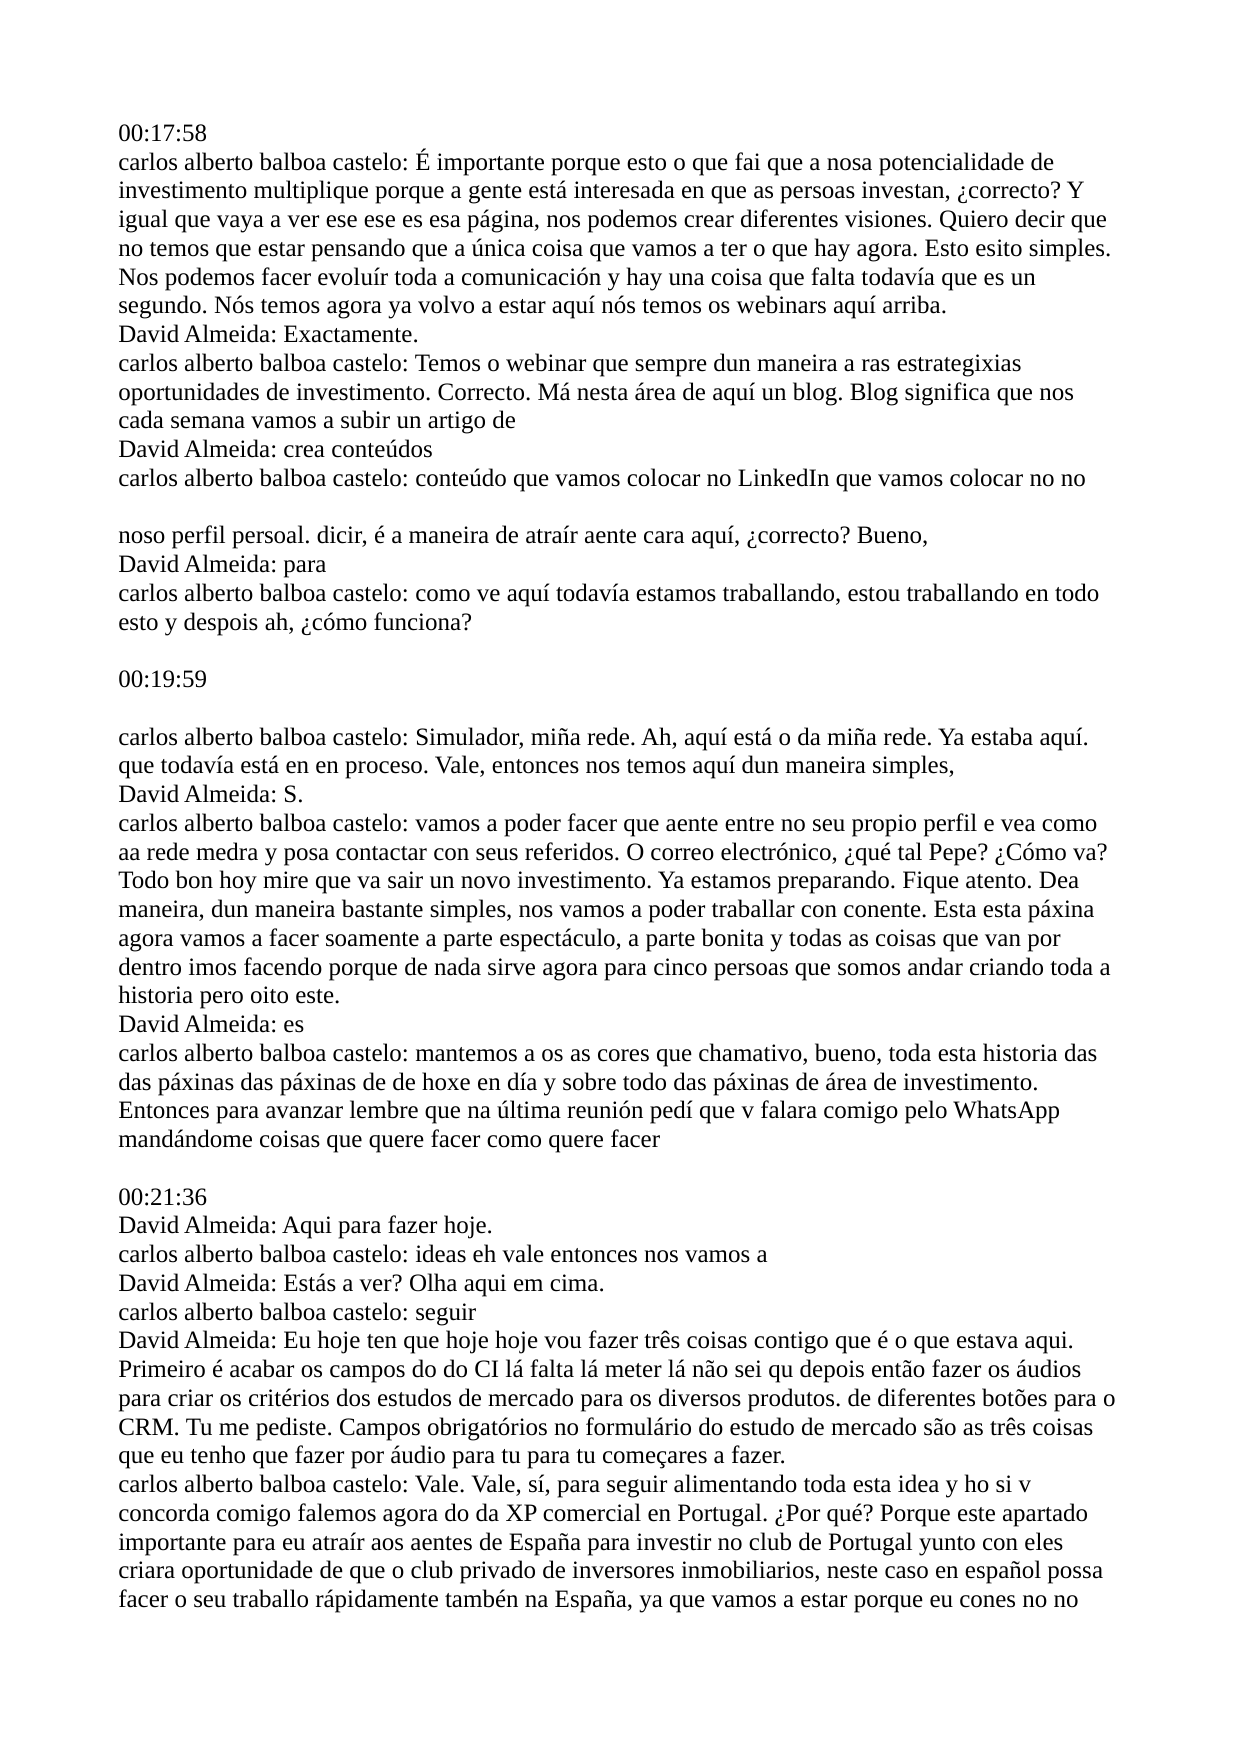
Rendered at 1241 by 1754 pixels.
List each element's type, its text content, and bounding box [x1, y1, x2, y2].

table_header 00:17:58 carlos alberto balboa castelo: É importante porque esto o que fai que a nosa potencialidade de investimento multiplique porque a gente está interesada en que as persoas investan, ¿correcto? Y igual que vaya a ver ese ese es esa página, nos podemos crear diferentes visiones. Quiero decir que no temos que estar pensando que a única coisa que vamos a ter o que hay agora. Esto esito simples. Nos podemos facer evoluír toda a comunicación y hay una coisa que falta todavía que es un segundo. Nós temos agora ya volvo a estar aquí nós temos os webinars aquí arriba. David Almeida: Exactamente. carlos alberto balboa castelo: Temos o webinar que sempre dun maneira a ras estrategixias oportunidades de investimento. Correcto. Má nesta área de aquí un blog. Blog significa que nos cada semana vamos a subir un artigo de David Almeida: crea conteúdos carlos alberto balboa castelo: conteúdo que vamos colocar no LinkedIn que vamos colocar no no noso perfil persoal. dicir, é a maneira de atraír aente cara aquí, ¿correcto? Bueno, David Almeida: para carlos alberto balboa castelo: como ve aquí todavía estamos traballando, estou traballando en todo esto y despois ah, ¿cómo funciona? 00:19:59 carlos alberto balboa castelo: Simulador, miña rede. Ah, aquí está o da miña rede. Ya estaba aquí. que todavía está en en proceso. Vale, entonces nos temos aquí dun maneira simples, David Almeida: S. carlos alberto balboa castelo: vamos a poder facer que aente entre no seu propio perfil e vea como aa rede medra y posa contactar con seus referidos. O correo electrónico, ¿qué tal Pepe? ¿Cómo va? Todo bon hoy mire que va sair un novo investimento. Ya estamos preparando. Fique atento. Dea maneira, dun maneira bastante simples, nos vamos a poder traballar con conente. Esta esta páxina agora vamos a facer soamente a parte espectáculo, a parte bonita y todas as coisas que van por dentro imos facendo porque de nada sirve agora para cinco persoas que somos andar criando toda a historia pero oito este. David Almeida: es carlos alberto balboa castelo: mantemos a os as cores que chamativo, bueno, toda esta historia das das páxinas das páxinas de de hoxe en día y sobre todo das páxinas de área de investimento. Entonces para avanzar lembre que na última reunión pedí que v falara comigo pelo WhatsApp mandándome coisas que quere facer como quere facer 00:21:36 David Almeida: Aqui para fazer hoje. carlos alberto balboa castelo: ideas eh vale entonces nos vamos a David Almeida: Estás a ver? Olha aqui em cima. carlos alberto balboa castelo: seguir David Almeida: Eu hoje ten que hoje hoje vou fazer três coisas contigo que é o que estava aqui. Primeiro é acabar os campos do do CI lá falta lá meter lá não sei qu depois então fazer os áudios para criar os critérios dos estudos de mercado para os diversos produtos. de diferentes botões para o CRM. Tu me pediste. Campos obrigatórios no formulário do estudo de mercado são as três coisas que eu tenho que fazer por áudio para tu para tu começares a fazer. carlos alberto balboa castelo: Vale. Vale, sí, para seguir alimentando toda esta idea y ho si v concorda comigo falemos agora do da XP comercial en Portugal. ¿Por qué? Porque este apartado importante para eu atraír aos aentes de España para investir no club de Portugal yunto con eles criara oportunidade de que o club privado de inversores inmobiliarios, neste caso en español possa facer o seu traballo rápidamente tambén na España, ya que vamos a estar porque eu cones no no [118, 118, 1122, 1613]
